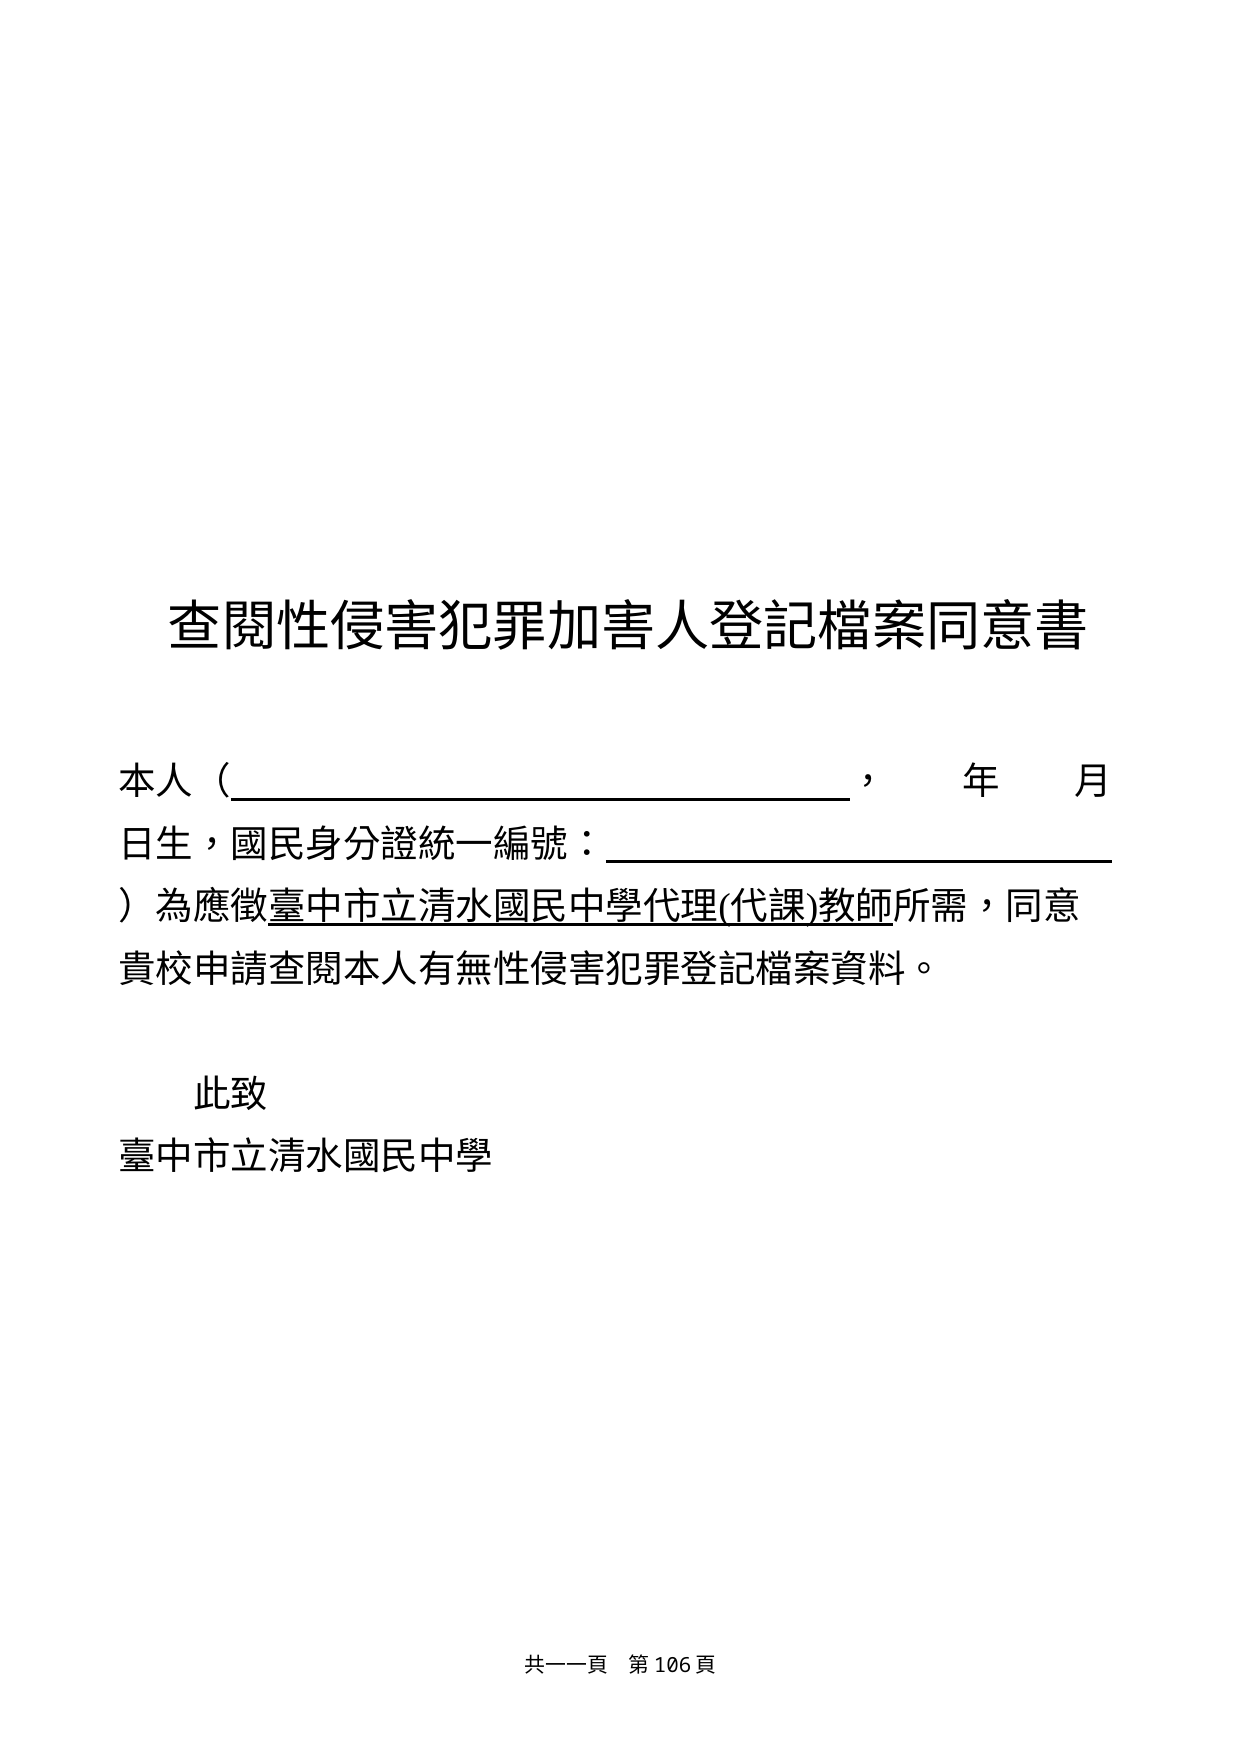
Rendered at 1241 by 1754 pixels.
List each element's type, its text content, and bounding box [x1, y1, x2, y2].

text 臺中市立清水國民中學 [118, 1112, 1122, 1174]
text 查閱性侵害犯罪加害人登記檔案同意書 [118, 549, 1138, 674]
text 本人（ ， 年 月 日生，國民身分證統一編號： ）為應徵臺中市立清水國民中學代理(代課)教師所需，同意 貴校申請查閱本人有無性侵害犯罪登記檔案資料。 [118, 737, 1122, 987]
text 此致 [118, 1049, 1122, 1112]
